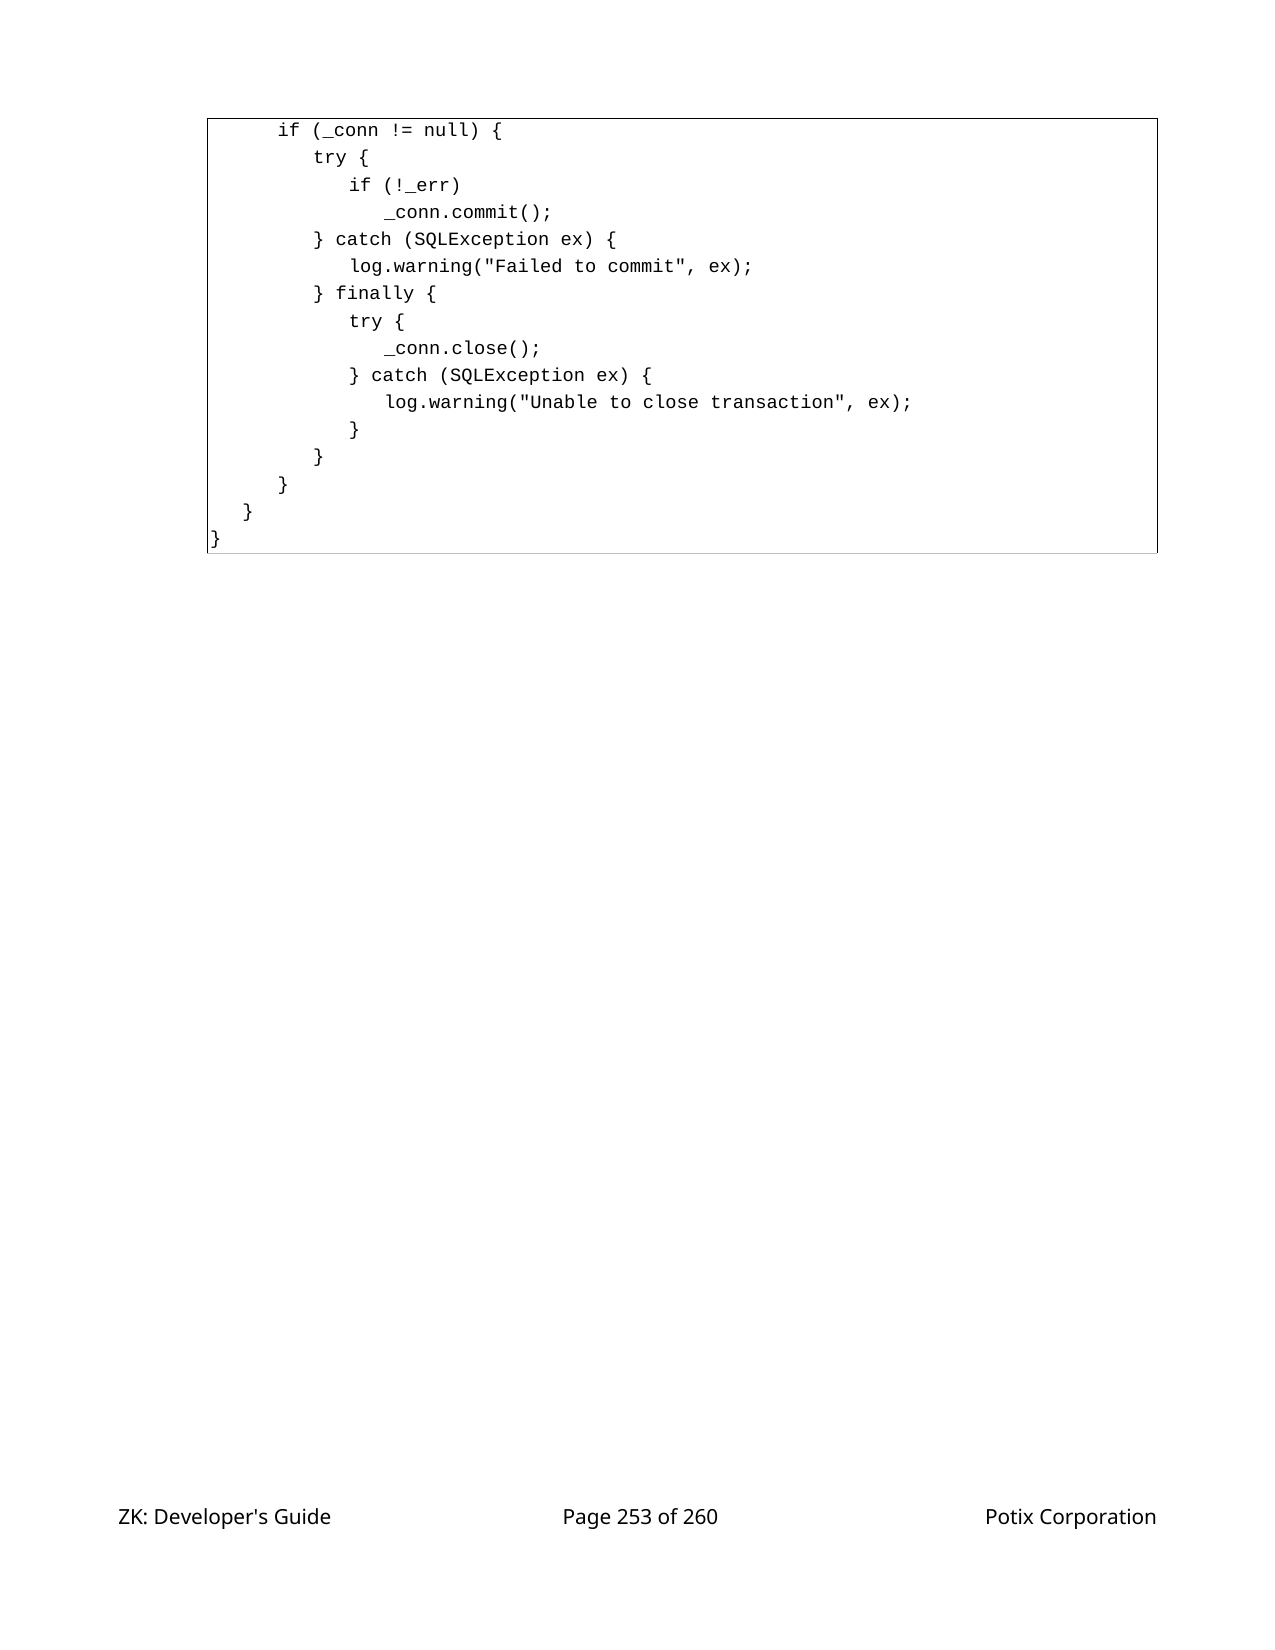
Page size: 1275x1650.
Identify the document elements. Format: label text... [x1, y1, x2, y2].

text } catch (SQLException ex) { [208, 227, 1157, 251]
text } [208, 526, 1157, 553]
text _conn.close(); [208, 336, 1157, 360]
text } [208, 444, 1157, 469]
text try { [208, 308, 1157, 333]
text log.warning("Unable to close transaction", ex); [208, 390, 1157, 414]
text } catch (SQLException ex) { [208, 363, 1157, 387]
text try { [208, 145, 1157, 169]
text _conn.commit(); [208, 200, 1157, 224]
text } [208, 472, 1157, 496]
text log.warning("Failed to commit", ex); [208, 254, 1157, 278]
text } [208, 417, 1157, 441]
text if (_conn != null) { [208, 119, 1157, 142]
text if (!_err) [208, 172, 1157, 197]
text } finally { [208, 281, 1157, 306]
text } [208, 499, 1157, 523]
